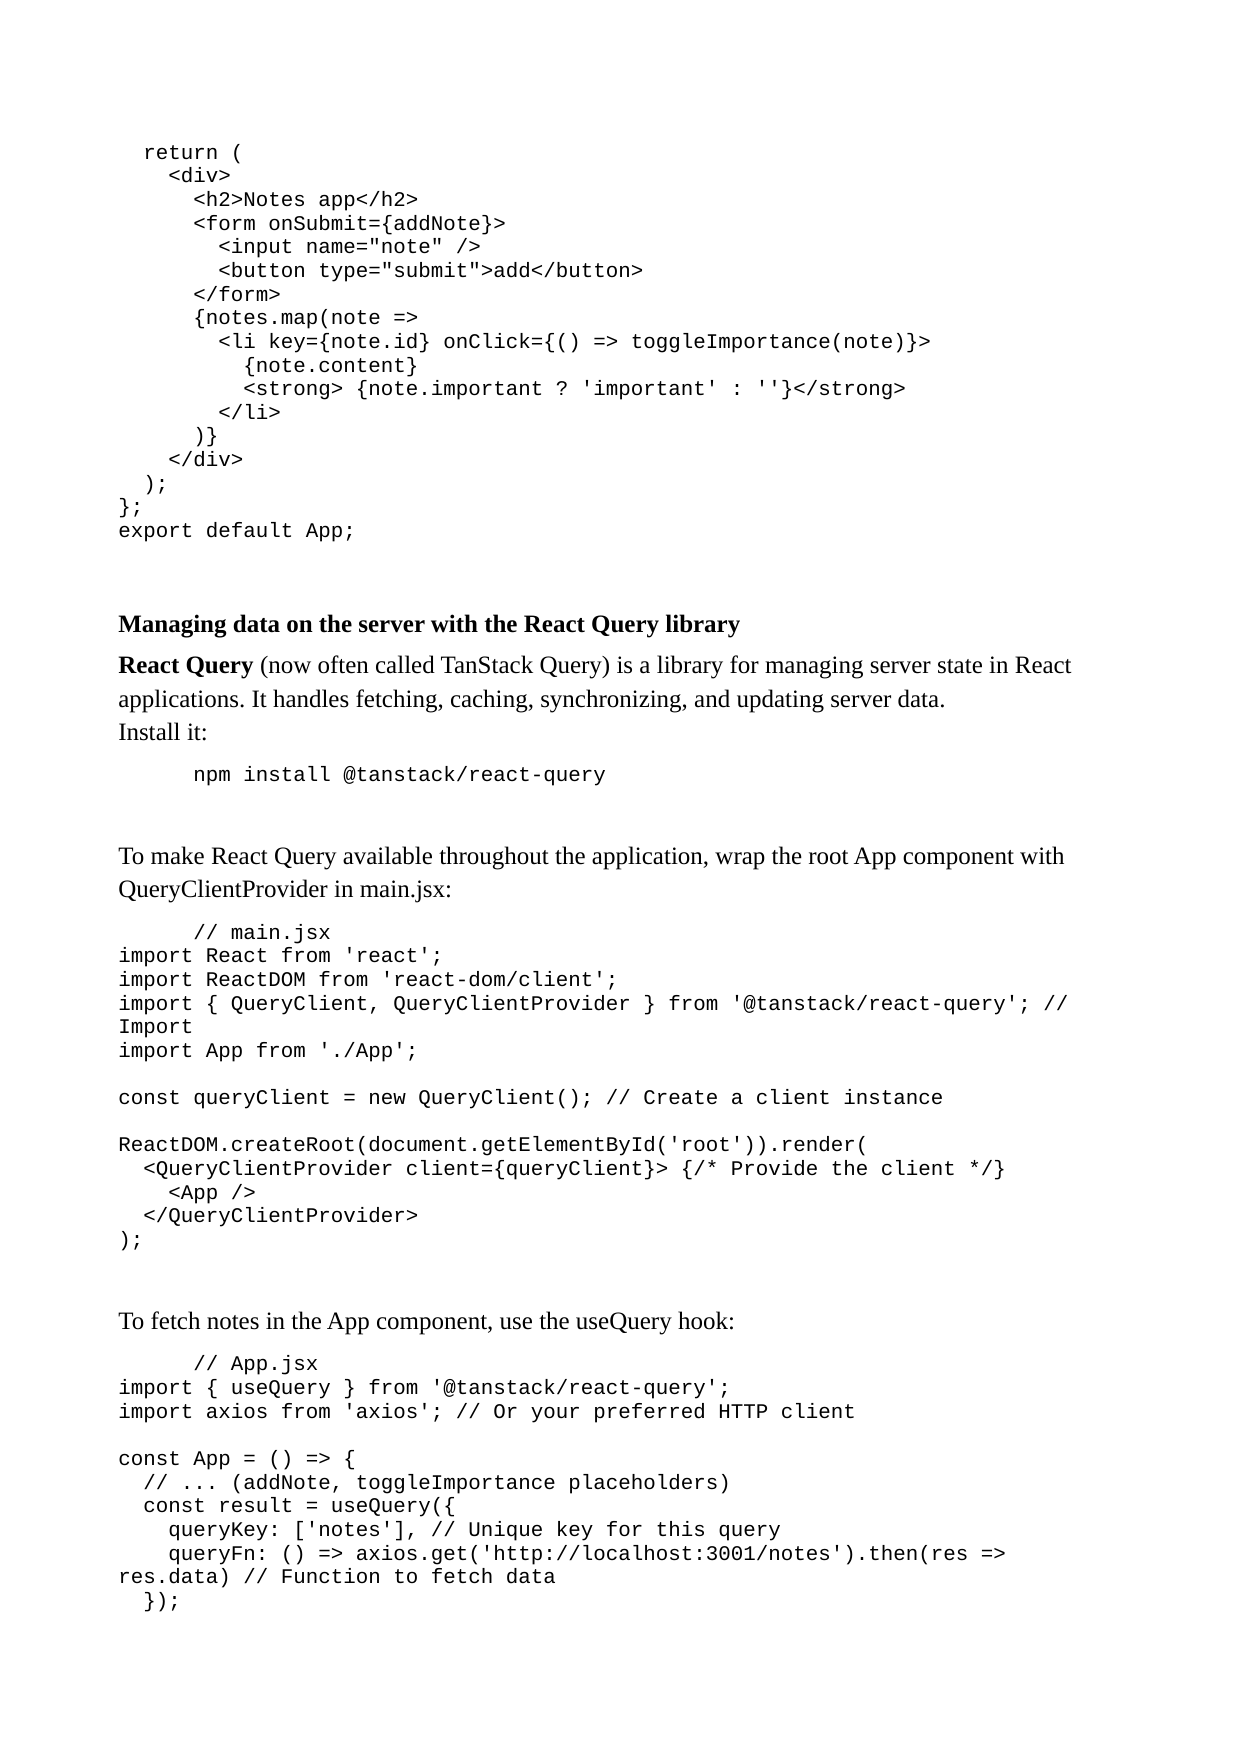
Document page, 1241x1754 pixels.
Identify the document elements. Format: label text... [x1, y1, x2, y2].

text <strong> {note.important ? 'important' : ''}</strong> [118, 378, 1122, 402]
text import App from './App'; [118, 1040, 1122, 1063]
text <li key={note.id} onClick={() => toggleImportance(note)}> [118, 331, 1122, 354]
text React Query (now often called TanStack Query) is a library for managing server state in React applications. It handles fetching, caching, synchronizing, and updating server data. Install it: [118, 651, 1122, 745]
text </form> [118, 284, 1122, 307]
text import axios from 'axios'; // Or your preferred HTTP client [118, 1401, 1122, 1424]
text ReactDOM.createRoot(document.getElementById('root')).render( [118, 1134, 1122, 1158]
text {note.content} [118, 354, 1122, 378]
text ); [118, 1229, 1122, 1253]
text {notes.map(note => [118, 307, 1122, 331]
text const App = () => { [118, 1448, 1122, 1472]
text )} [118, 426, 1122, 449]
text <h2>Notes app</h2> [118, 189, 1122, 213]
text }; [118, 496, 1122, 520]
text <form onSubmit={addNote}> [118, 213, 1122, 236]
subtitle Managing data on the server with the React Query library [118, 609, 1122, 638]
text <div> [118, 165, 1122, 189]
text return ( [118, 142, 1122, 165]
text // main.jsx [118, 922, 1122, 945]
text const queryClient = new QueryClient(); // Create a client instance [118, 1087, 1122, 1111]
text // ... (addNote, toggleImportance placeholders) [118, 1472, 1122, 1495]
text <App /> [118, 1182, 1122, 1205]
text ); [118, 473, 1122, 496]
text <button type="submit">add</button> [118, 260, 1122, 284]
text <QueryClientProvider client={queryClient}> {/* Provide the client */} [118, 1158, 1122, 1182]
text queryKey: ['notes'], // Unique key for this query [118, 1519, 1122, 1543]
text // App.jsx [118, 1353, 1122, 1377]
text }); [118, 1590, 1122, 1613]
text To fetch notes in the App component, use the useQuery hook: [118, 1306, 1122, 1334]
text </li> [118, 402, 1122, 426]
text </div> [118, 449, 1122, 473]
text To make React Query available throughout the application, wrap the root App component with QueryClientProvider in main.jsx: [118, 841, 1122, 903]
text <input name="note" /> [118, 236, 1122, 260]
text </QueryClientProvider> [118, 1205, 1122, 1229]
text npm install @tanstack/react-query [118, 764, 1122, 788]
text import { useQuery } from '@tanstack/react-query'; [118, 1377, 1122, 1401]
text import React from 'react'; [118, 945, 1122, 969]
text queryFn: () => axios.get('http://localhost:3001/notes').then(res => res.data) // Function to fetch data [118, 1543, 1122, 1590]
text import { QueryClient, QueryClientProvider } from '@tanstack/react-query'; // Import [118, 993, 1122, 1040]
text import ReactDOM from 'react-dom/client'; [118, 969, 1122, 993]
text const result = useQuery({ [118, 1495, 1122, 1519]
text export default App; [118, 520, 1122, 544]
